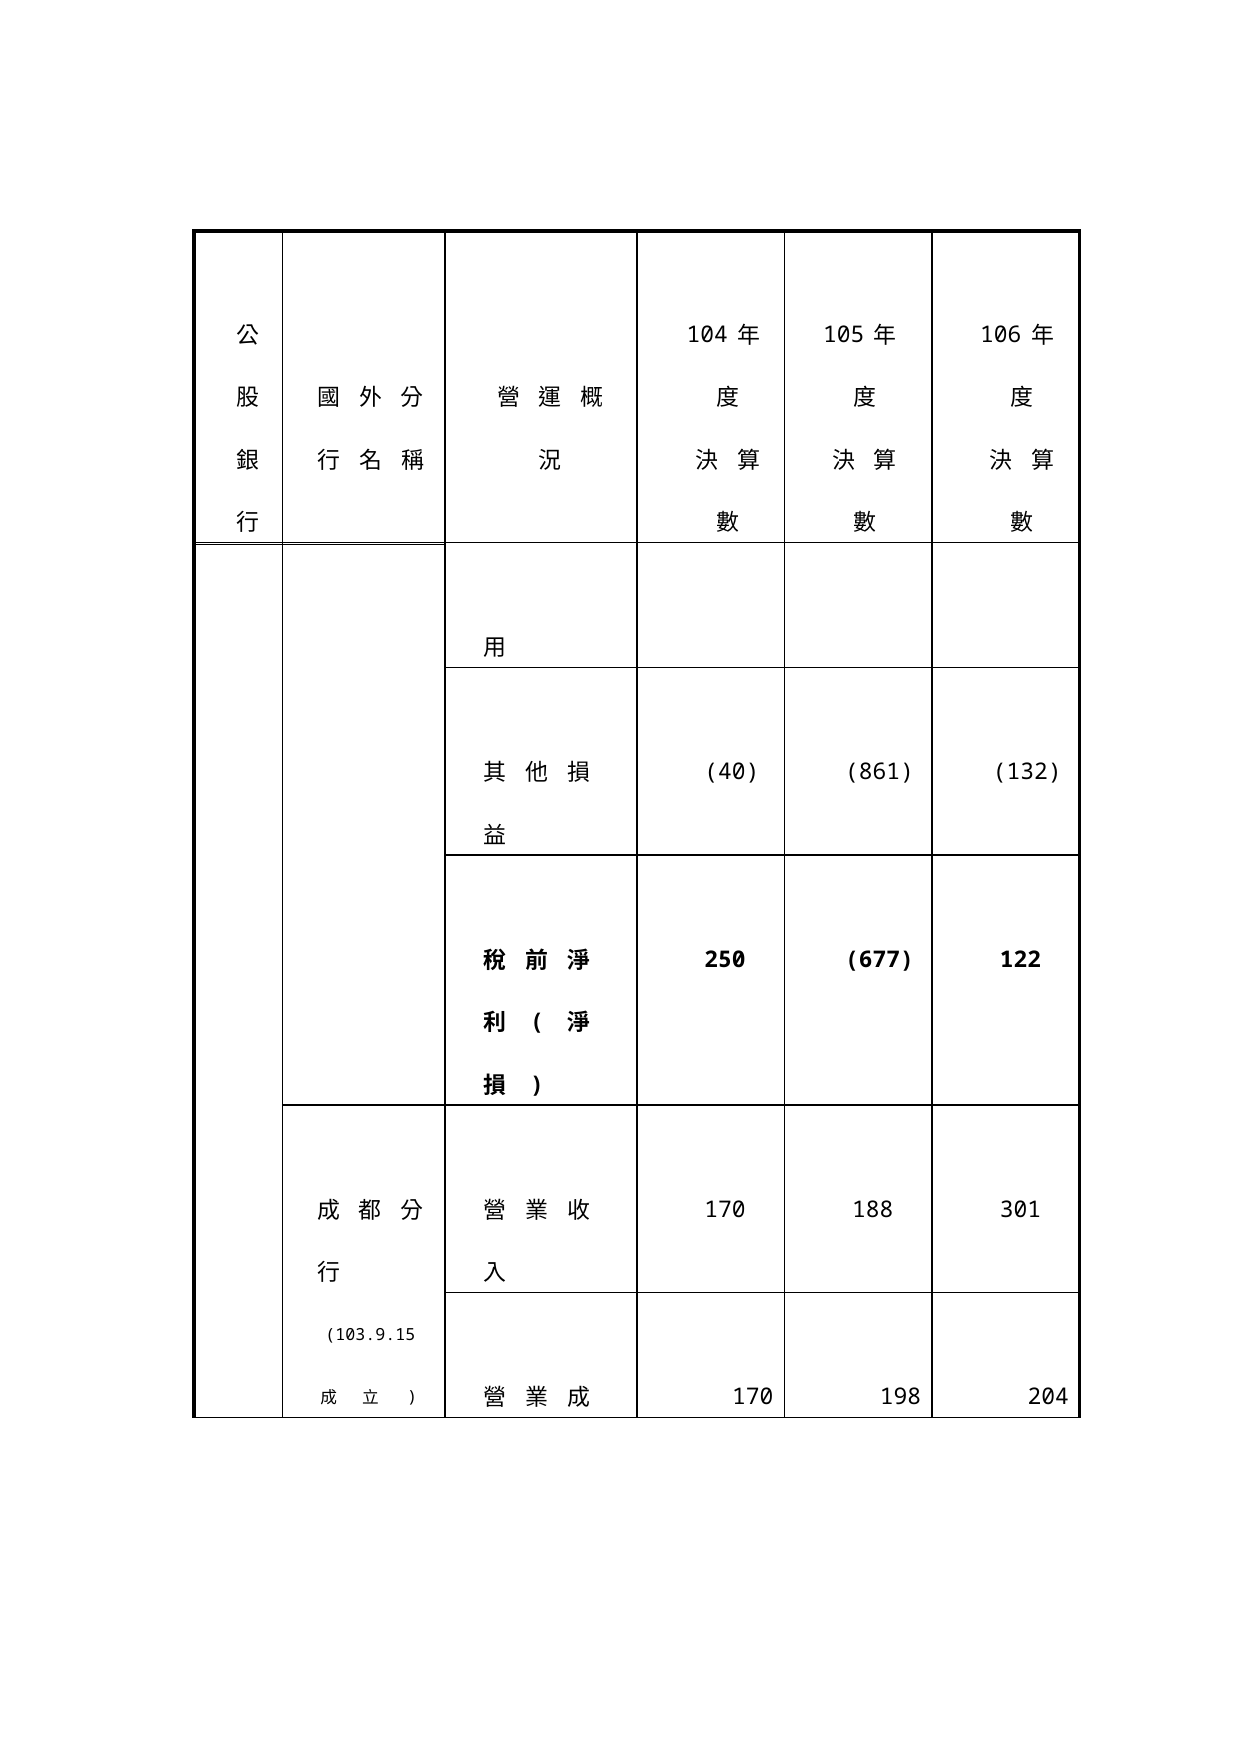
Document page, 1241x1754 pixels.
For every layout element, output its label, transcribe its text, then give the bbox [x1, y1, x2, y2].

table_cell (677) [785, 856, 931, 1104]
table_cell (132) [933, 668, 1078, 854]
table_cell 用 [446, 543, 636, 667]
table_cell 250 [638, 856, 784, 1104]
table_cell [283, 545, 444, 1104]
table_header 公股 銀行 [196, 233, 282, 542]
table_cell 稅前淨利(淨損) [446, 856, 636, 1104]
table_cell 198 [785, 1293, 931, 1417]
table_cell 其他損益 [446, 668, 636, 854]
table_cell (40) [638, 668, 784, 854]
table_header 國外分行名稱 [283, 233, 444, 542]
table_cell 301 [933, 1106, 1078, 1292]
table_header 105年度 決算數 [785, 233, 931, 542]
table_cell [196, 545, 282, 1417]
table_cell 122 [933, 856, 1078, 1104]
table_cell 營業收入 [446, 1106, 636, 1292]
table_cell [933, 543, 1078, 667]
table_header 營運概況 [446, 233, 636, 542]
table_header 104年度 決算數 [638, 233, 784, 542]
table_cell 營業成 [446, 1293, 636, 1417]
table_cell [785, 543, 931, 667]
table_cell 204 [933, 1293, 1078, 1417]
table_cell [638, 543, 784, 667]
table_cell 188 [785, 1106, 931, 1292]
table_header 106年度 決算數 [933, 233, 1078, 542]
table_cell 成都分行(103.9.15成立) [283, 1106, 444, 1417]
table_cell 170 [638, 1106, 784, 1292]
table_cell 170 [638, 1293, 784, 1417]
table_cell (861) [785, 668, 931, 854]
